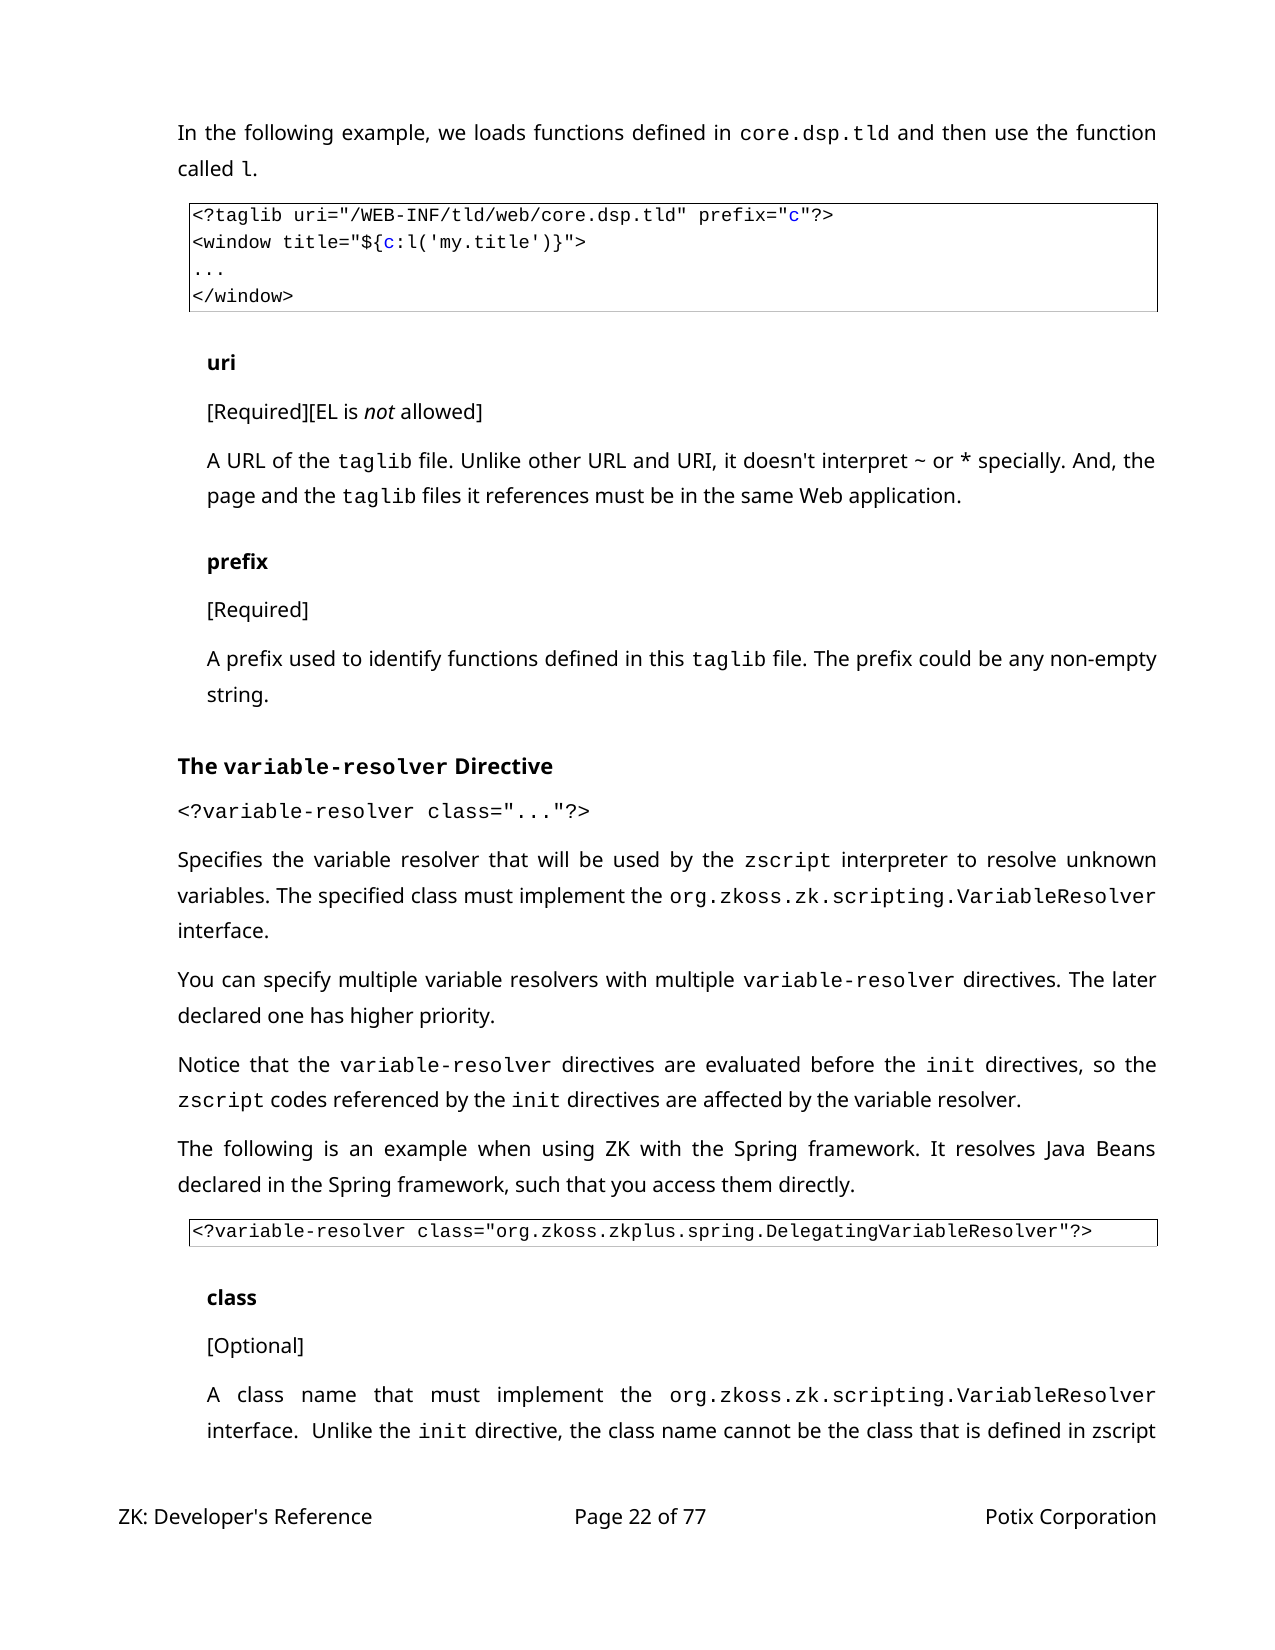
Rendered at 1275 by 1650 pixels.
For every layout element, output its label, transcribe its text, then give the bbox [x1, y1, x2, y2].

text <?taglib uri="/WEB-INF/tld/web/core.dsp.tld" prefix="c"?> [190, 204, 1157, 227]
text Specifies the variable resolver that will be used by the zscript interpreter to resolve unknown variables. The specified class must implement the org.zkoss.zk.scripting.VariableResolver interface. [177, 846, 1157, 945]
text The following is an example when using ZK with the Spring framework. It resolves Java Beans declared in the Spring framework, such that you access them directly. [177, 1134, 1157, 1198]
text [Required][EL is not allowed] [207, 397, 1157, 425]
subtitle uri [207, 348, 1157, 377]
text A URL of the taglib file. Unlike other URL and URI, it doesn't interpret ~ or * specially. And, the page and the taglib files it references must be in the same Web application. [207, 446, 1157, 510]
text <?variable-resolver class="..."?> [177, 801, 1157, 825]
text </window> [190, 284, 1157, 311]
text A class name that must implement the org.zkoss.zk.scripting.VariableResolver interface. Unlike the init directive, the class name cannot be the class that is defined in zscript [207, 1380, 1157, 1444]
subtitle prefix [207, 547, 1157, 575]
text ... [190, 257, 1157, 281]
subtitle The variable-resolver Directive [177, 751, 1157, 781]
text You can specify multiple variable resolvers with multiple variable-resolver directives. The later declared one has higher priority. [177, 966, 1157, 1029]
text <?variable-resolver class="org.zkoss.zkplus.spring.DelegatingVariableResolver"?> [190, 1220, 1157, 1246]
subtitle class [207, 1283, 1157, 1311]
text [Optional] [207, 1331, 1157, 1360]
text <window title="${c:l('my.title')}"> [190, 230, 1157, 254]
text [Required] [207, 596, 1157, 624]
text A prefix used to identify functions defined in this taglib file. The prefix could be any non-empty string. [207, 644, 1157, 708]
text Notice that the variable-resolver directives are evaluated before the init directives, so the zscript codes referenced by the init directives are affected by the variable resolver. [177, 1050, 1157, 1114]
text In the following example, we loads functions defined in core.dsp.tld and then use the function called l. [177, 118, 1157, 182]
